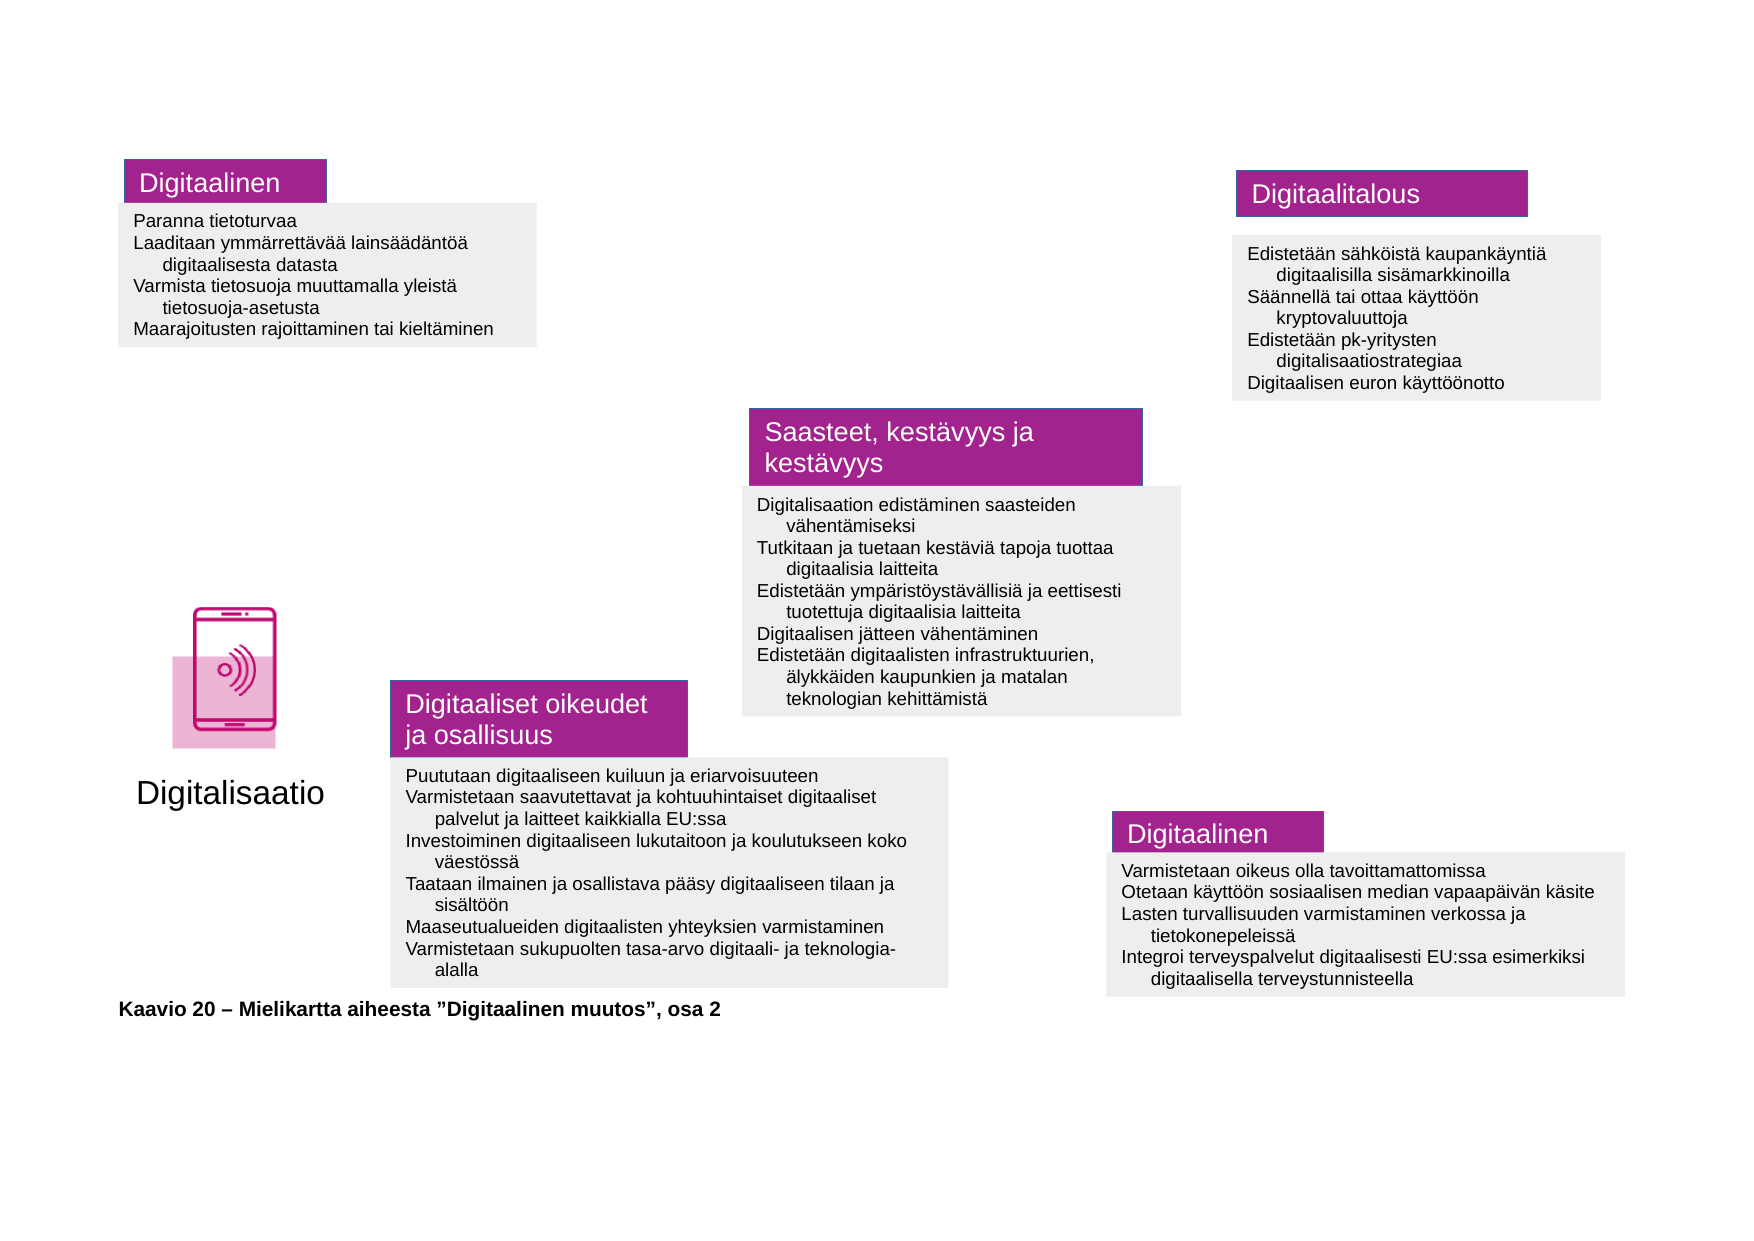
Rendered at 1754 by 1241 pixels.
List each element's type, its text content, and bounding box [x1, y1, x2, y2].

picture [152, 600, 288, 755]
text Kaavio 20 – Mielikartta aiheesta ”Digitaalinen muutos”, osa 2 [118, 172, 1625, 1021]
